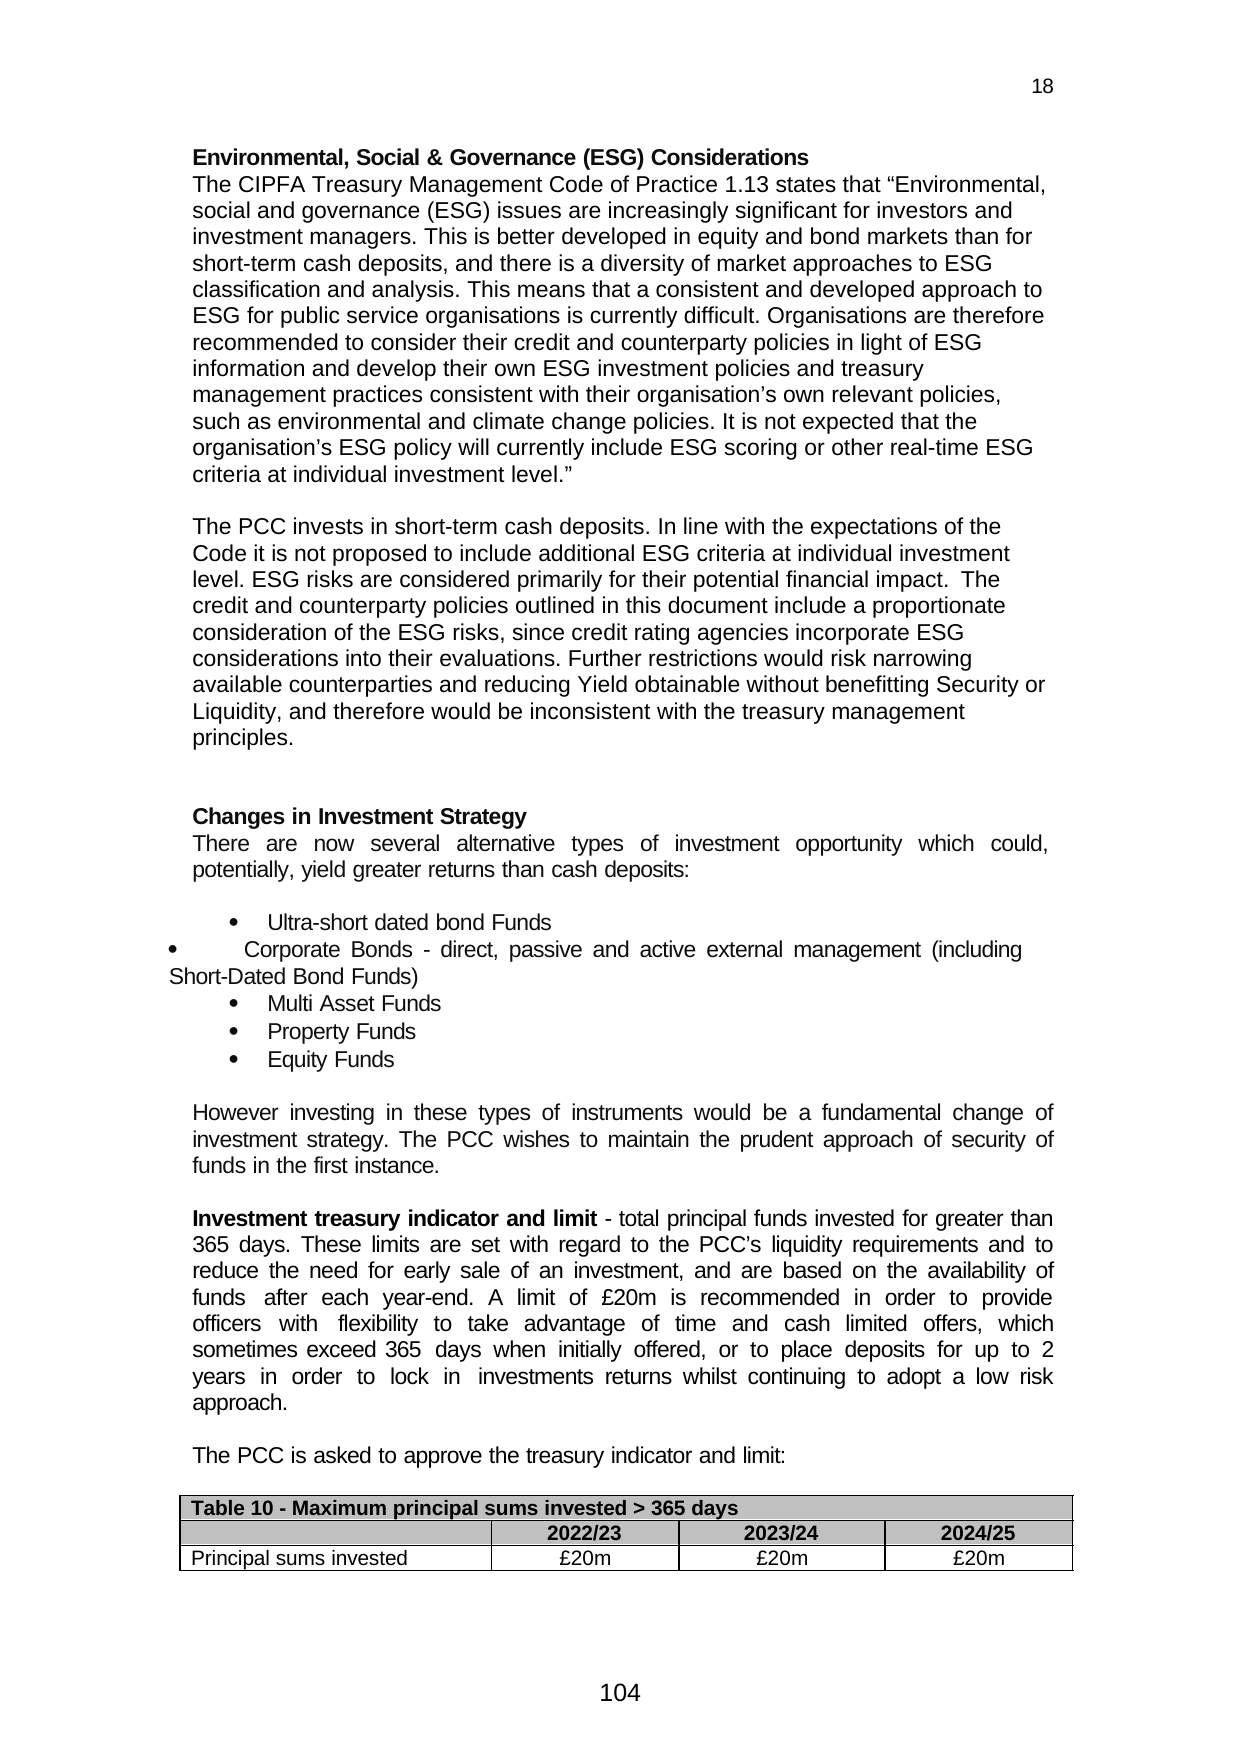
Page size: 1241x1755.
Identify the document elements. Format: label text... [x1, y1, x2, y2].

table_cell [181, 1521, 491, 1544]
list Ultra-short dated bond Funds [229, 908, 1084, 936]
table_cell 2024/25 [886, 1521, 1072, 1544]
text There are now several alternative types of investment opportunity which could, potentially, yield greater returns than cash deposits: [192, 829, 1054, 882]
list Multi Asset Funds [229, 989, 1084, 1017]
text However investing in these types of instruments would be a fundamental change of investment strategy. The PCC wishes to maintain the prudent approach of security of funds in the first instance. [192, 1099, 1054, 1178]
table_cell £20m [680, 1546, 884, 1570]
text The CIPFA Treasury Management Code of Practice 1.13 states that “Environmental, social and governance (ESG) issues are increasingly significant for investors and investment managers. This is better developed in equity and bond markets than for short-term cash deposits, and there is a diversity of market approaches to ESG classification and analysis. This means that a consistent and developed approach to ESG for public service organisations is currently difficult. Organisations are therefore recommended to consider their credit and counterparty policies in light of ESG information and develop their own ESG investment policies and treasury management practices consistent with their organisation’s own relevant policies, such as environmental and climate change policies. It is not expected that the organisation’s ESG policy will currently include ESG scoring or other real-time ESG criteria at individual investment level.” [192, 171, 1049, 487]
table_cell £20m [886, 1546, 1072, 1570]
table_cell £20m [492, 1546, 678, 1570]
text The PCC is asked to approve the treasury indicator and limit: [192, 1442, 1084, 1468]
list Corporate Bonds - direct, passive and active external management (including Short-Dated Bond Funds) [169, 936, 1054, 989]
list Equity Funds [229, 1045, 1084, 1073]
table_cell 2022/23 [492, 1521, 678, 1544]
table_header Table 10 - Maximum principal sums invested > 365 days [181, 1496, 1072, 1519]
text Environmental, Social & Governance (ESG) Considerations [192, 144, 1084, 171]
text Investment treasury indicator and limit - total principal funds invested for greater than 365 days. These limits are set with regard to the PCC’s liquidity requirements and to reduce the need for early sale of an investment, and are based on the availability of funds after each year-end. A limit of £20m is recommended in order to provide officers with flexibility to take advantage of time and cash limited offers, which sometimes exceed 365 days when initially offered, or to place deposits for up to 2 years in order to lock in investments returns whilst continuing to adopt a low risk approach. [192, 1205, 1054, 1416]
table_cell Principal sums invested [181, 1546, 491, 1570]
text Changes in Investment Strategy [192, 803, 1084, 829]
text The PCC invests in short-term cash deposits. In line with the expectations of the Code it is not proposed to include additional ESG criteria at individual investment level. ESG risks are considered primarily for their potential financial impact. The credit and counterparty policies outlined in this document include a proportionate consideration of the ESG risks, since credit rating agencies incorporate ESG considerations into their evaluations. Further restrictions would risk narrowing available counterparties and reducing Yield obtainable without benefitting Security or Liquidity, and therefore would be inconsistent with the treasury management principles. [192, 513, 1050, 750]
table_cell 2023/24 [680, 1521, 884, 1544]
text 18 [169, 74, 1054, 98]
list Property Funds [229, 1017, 1084, 1045]
